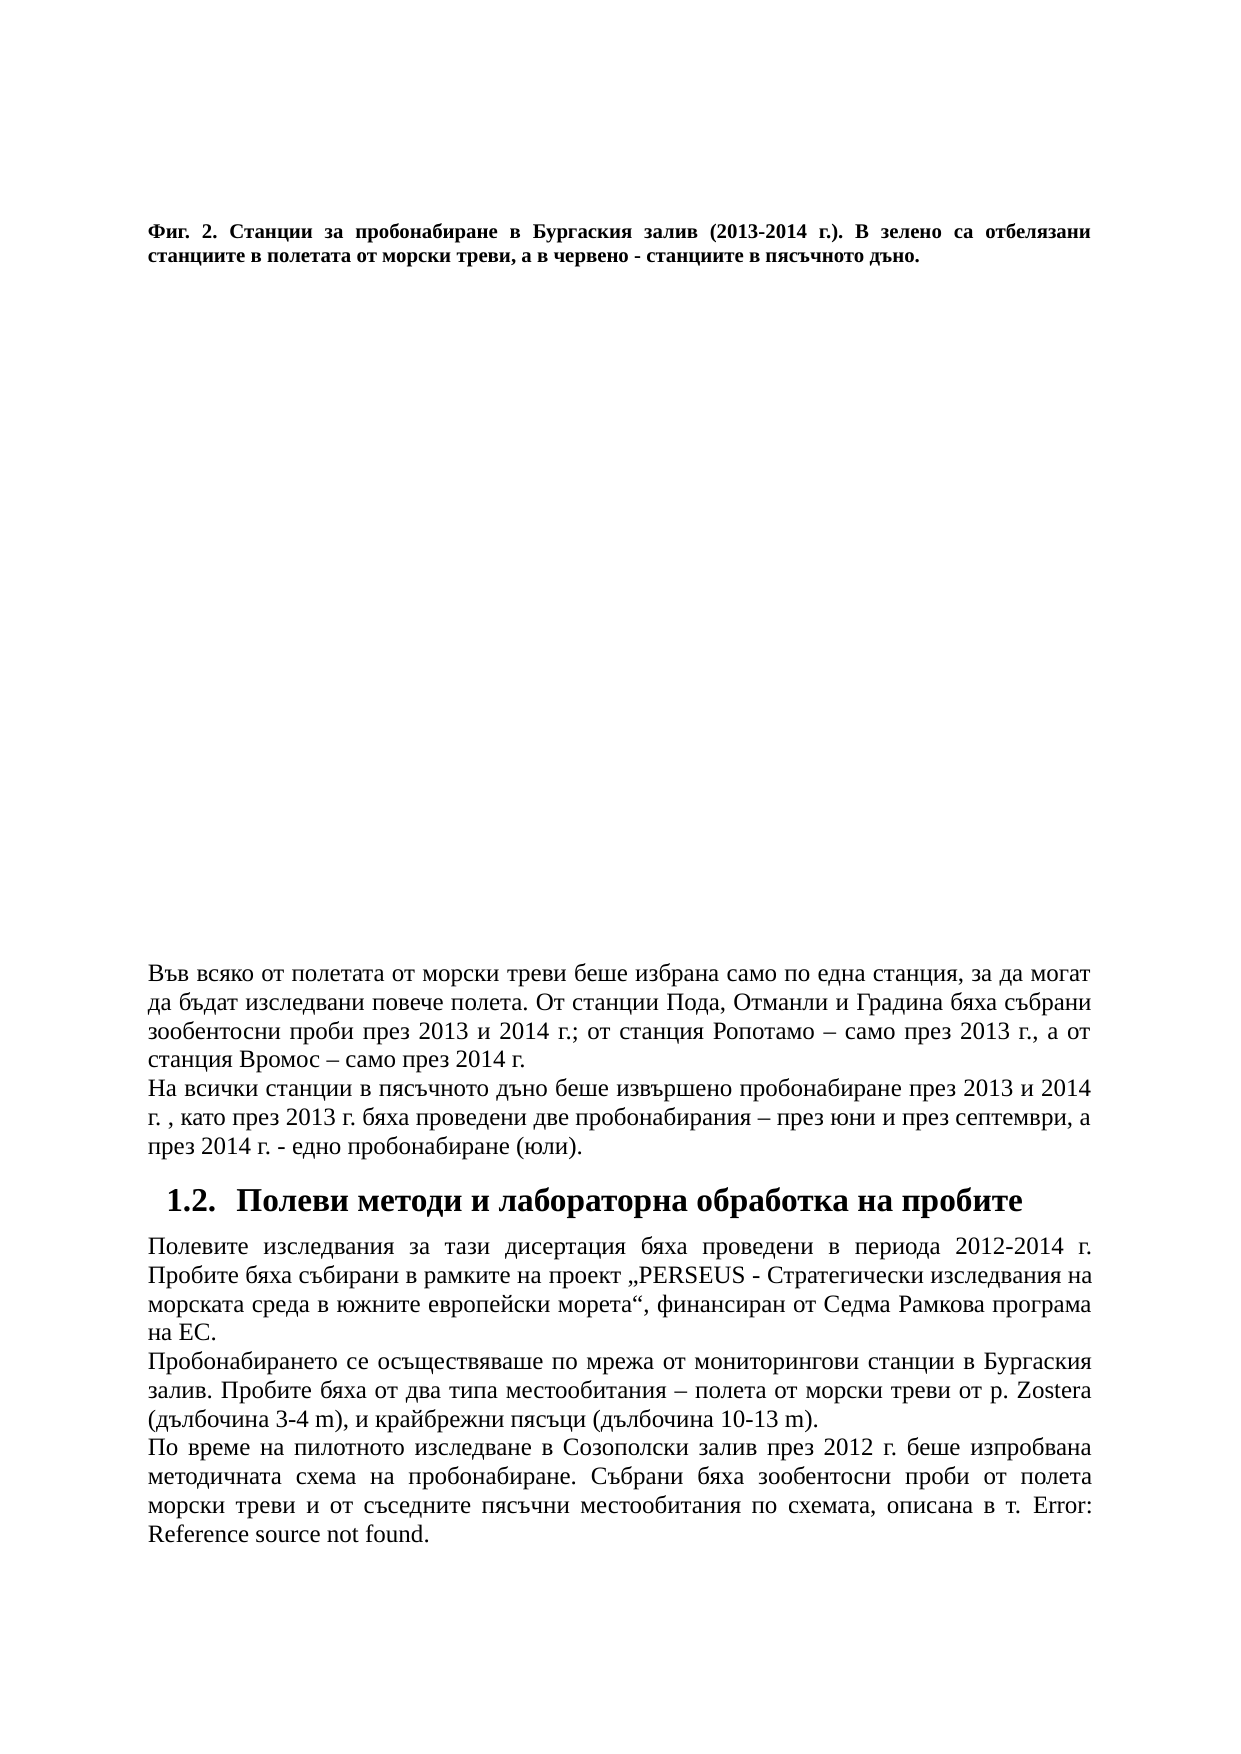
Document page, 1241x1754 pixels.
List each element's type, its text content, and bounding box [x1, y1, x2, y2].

text Полевите изследвания за тази дисертация бяха проведени в периода 2012-2014 г. Пробите бяха събирани в рамките на проект „PERSEUS - Стратегически изследвания на морската среда в южните европейски морета“, финансиран от Седма Рамкова програма на ЕС. [148, 1231, 1093, 1346]
subtitle Полеви методи и лабораторна обработка на пробите [224, 1180, 1093, 1219]
text Пробонабирането се осъществяваше по мрежа от мониторингови станции в Бургаския залив. Пробите бяха от два типа местообитания – полета от морски треви от р. Zostera (дълбочина 3-4 m), и крайбрежни пясъци (дълбочина 10-13 m). [148, 1346, 1093, 1432]
text Във всяко от полетата от морски треви беше избрана само по една станция, за да могат да бъдат изследвани повече полета. От станции Пода, Отманли и Градина бяха събрани зообентосни проби през 2013 и 2014 г.; от станция Ропотамо – само през 2013 г., а от станция Вромос – само през 2014 г. [148, 958, 1093, 1073]
text На всички станции в пясъчното дъно беше извършено пробонабиране през 2013 и 2014 г. , като през 2013 г. бяха проведени две пробонабирания – през юни и през септември, а през 2014 г. - едно пробонабиране (юли). [148, 1073, 1093, 1159]
text Фиг. 2. Станции за пробонабиране в Бургаския залив (2013-2014 г.). В зелено са отбелязани станциите в полетата от морски треви, а в червено - станциите в пясъчното дъно. [148, 219, 1093, 267]
text По време на пилотното изследване в Созополски залив през 2012 г. беше изпробвана методичната схема на пробонабиране. Събрани бяха зообентосни проби от полета морски треви и от съседните пясъчни местообитания по схемата, описана в т. Error: Reference source not found. [148, 1432, 1093, 1547]
